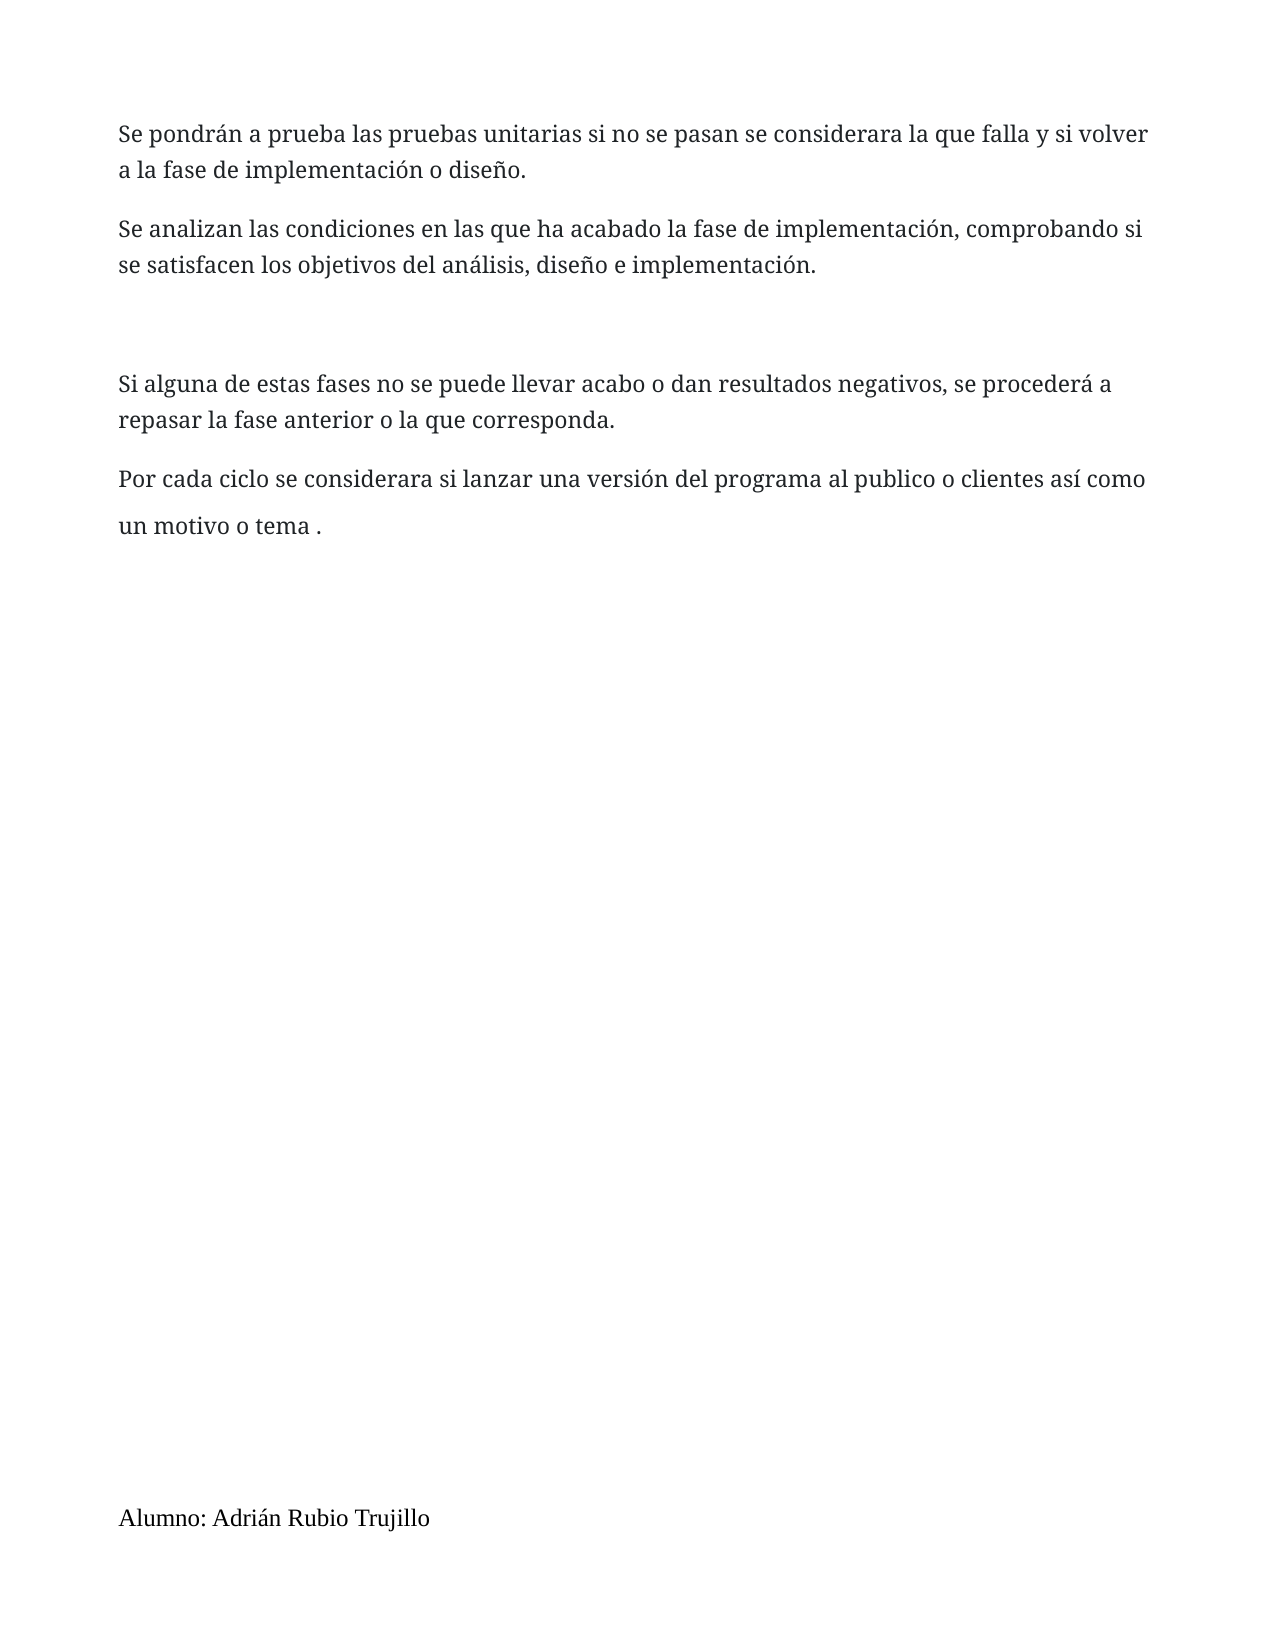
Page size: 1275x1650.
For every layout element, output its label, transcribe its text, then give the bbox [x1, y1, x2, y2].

text Por cada ciclo se considerara si lanzar una versión del programa al publico o clientes así como un motivo o tema . [118, 463, 1157, 542]
text Si alguna de estas fases no se puede llevar acabo o dan resultados negativos, se procederá a repasar la fase anterior o la que corresponda. [118, 368, 1157, 435]
text Se pondrán a prueba las pruebas unitarias si no se pasan se considerara la que falla y si volver a la fase de implementación o diseño. [118, 118, 1157, 185]
text Se analizan las condiciones en las que ha acabado la fase de implementación, comprobando si se satisfacen los objetivos del análisis, diseño e implementación. [118, 213, 1157, 281]
